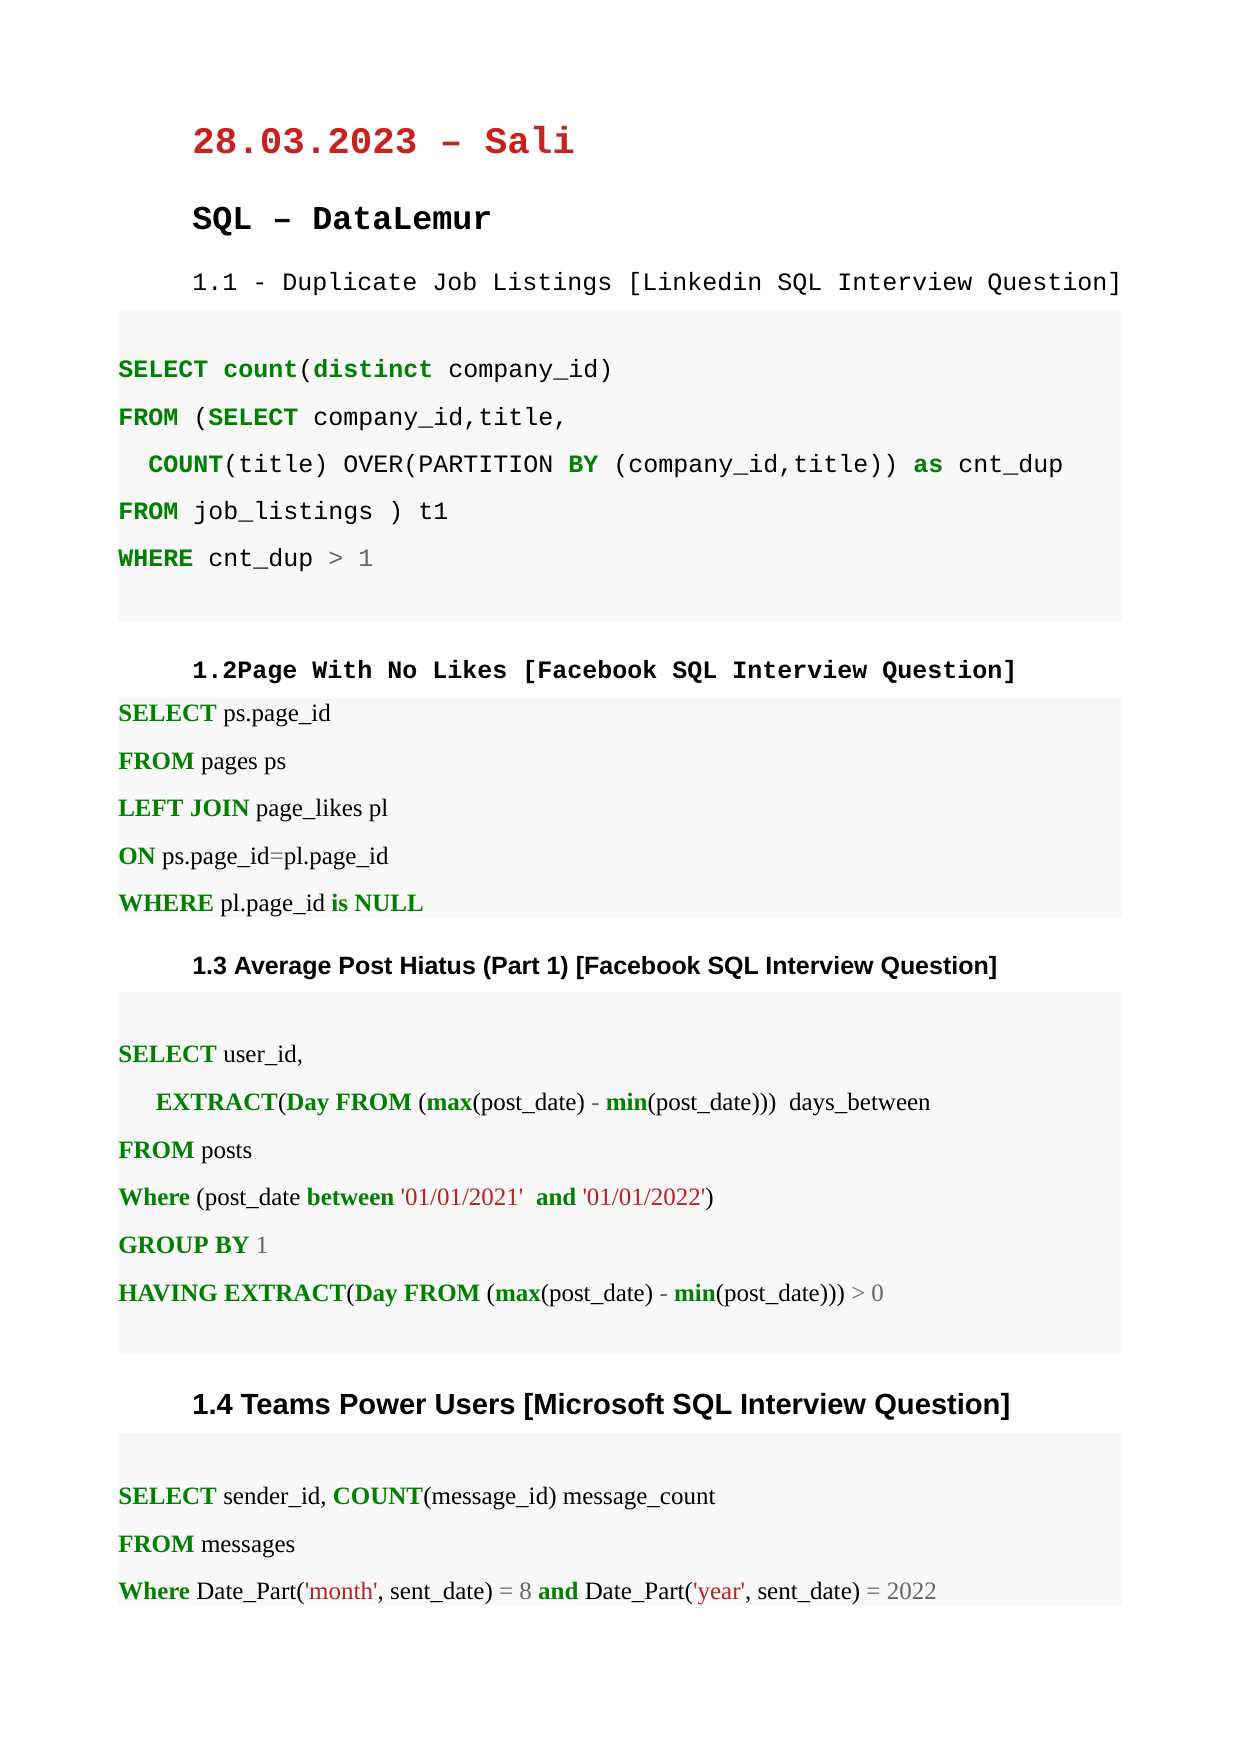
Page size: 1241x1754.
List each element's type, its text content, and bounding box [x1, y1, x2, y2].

text SELECT user_id, [118, 1039, 1122, 1068]
text SELECT count(distinct company_id) [118, 357, 1122, 385]
text LEFT JOIN page_likes pl [118, 793, 1122, 822]
text Where (post_date between '01/01/2021' and '01/01/2022') [118, 1182, 1122, 1211]
text GROUP BY 1 [118, 1230, 1122, 1259]
subtitle 1.2Page With No Likes [Facebook SQL Interview Question] [118, 655, 1122, 686]
text ON ps.page_id=pl.page_id [118, 841, 1122, 870]
subtitle 1.1 - Duplicate Job Listings [Linkedin SQL Interview Question] [118, 266, 1122, 297]
subtitle 28.03.2023 – Sali [118, 118, 1122, 164]
text FROM messages [118, 1529, 1122, 1557]
text WHERE cnt_dup > 1 [118, 545, 1122, 574]
subtitle 1.4 Teams Power Users [Microsoft SQL Interview Question] [118, 1387, 1122, 1421]
subtitle SQL – DataLemur [118, 198, 1122, 239]
subtitle 1.3 Average Post Hiatus (Part 1) [Facebook SQL Interview Question] [118, 951, 1122, 979]
text Where Date_Part('month', sent_date) = 8 and Date_Part('year', sent_date) = 2022 [118, 1576, 1122, 1605]
text FROM pages ps [118, 746, 1122, 774]
text COUNT(title) OVER(PARTITION BY (company_id,title)) as cnt_dup [118, 451, 1122, 479]
text FROM posts [118, 1135, 1122, 1163]
text HAVING EXTRACT(Day FROM (max(post_date) - min(post_date))) > 0 [118, 1278, 1122, 1306]
text SELECT ps.page_id [118, 698, 1122, 727]
text WHERE pl.page_id is NULL [118, 888, 1122, 917]
text EXTRACT(Day FROM (max(post_date) - min(post_date))) days_between [118, 1087, 1122, 1116]
text SELECT sender_id, COUNT(message_id) message_count [118, 1481, 1122, 1510]
text FROM (SELECT company_id,title, [118, 404, 1122, 432]
text FROM job_listings ) t1 [118, 498, 1122, 527]
